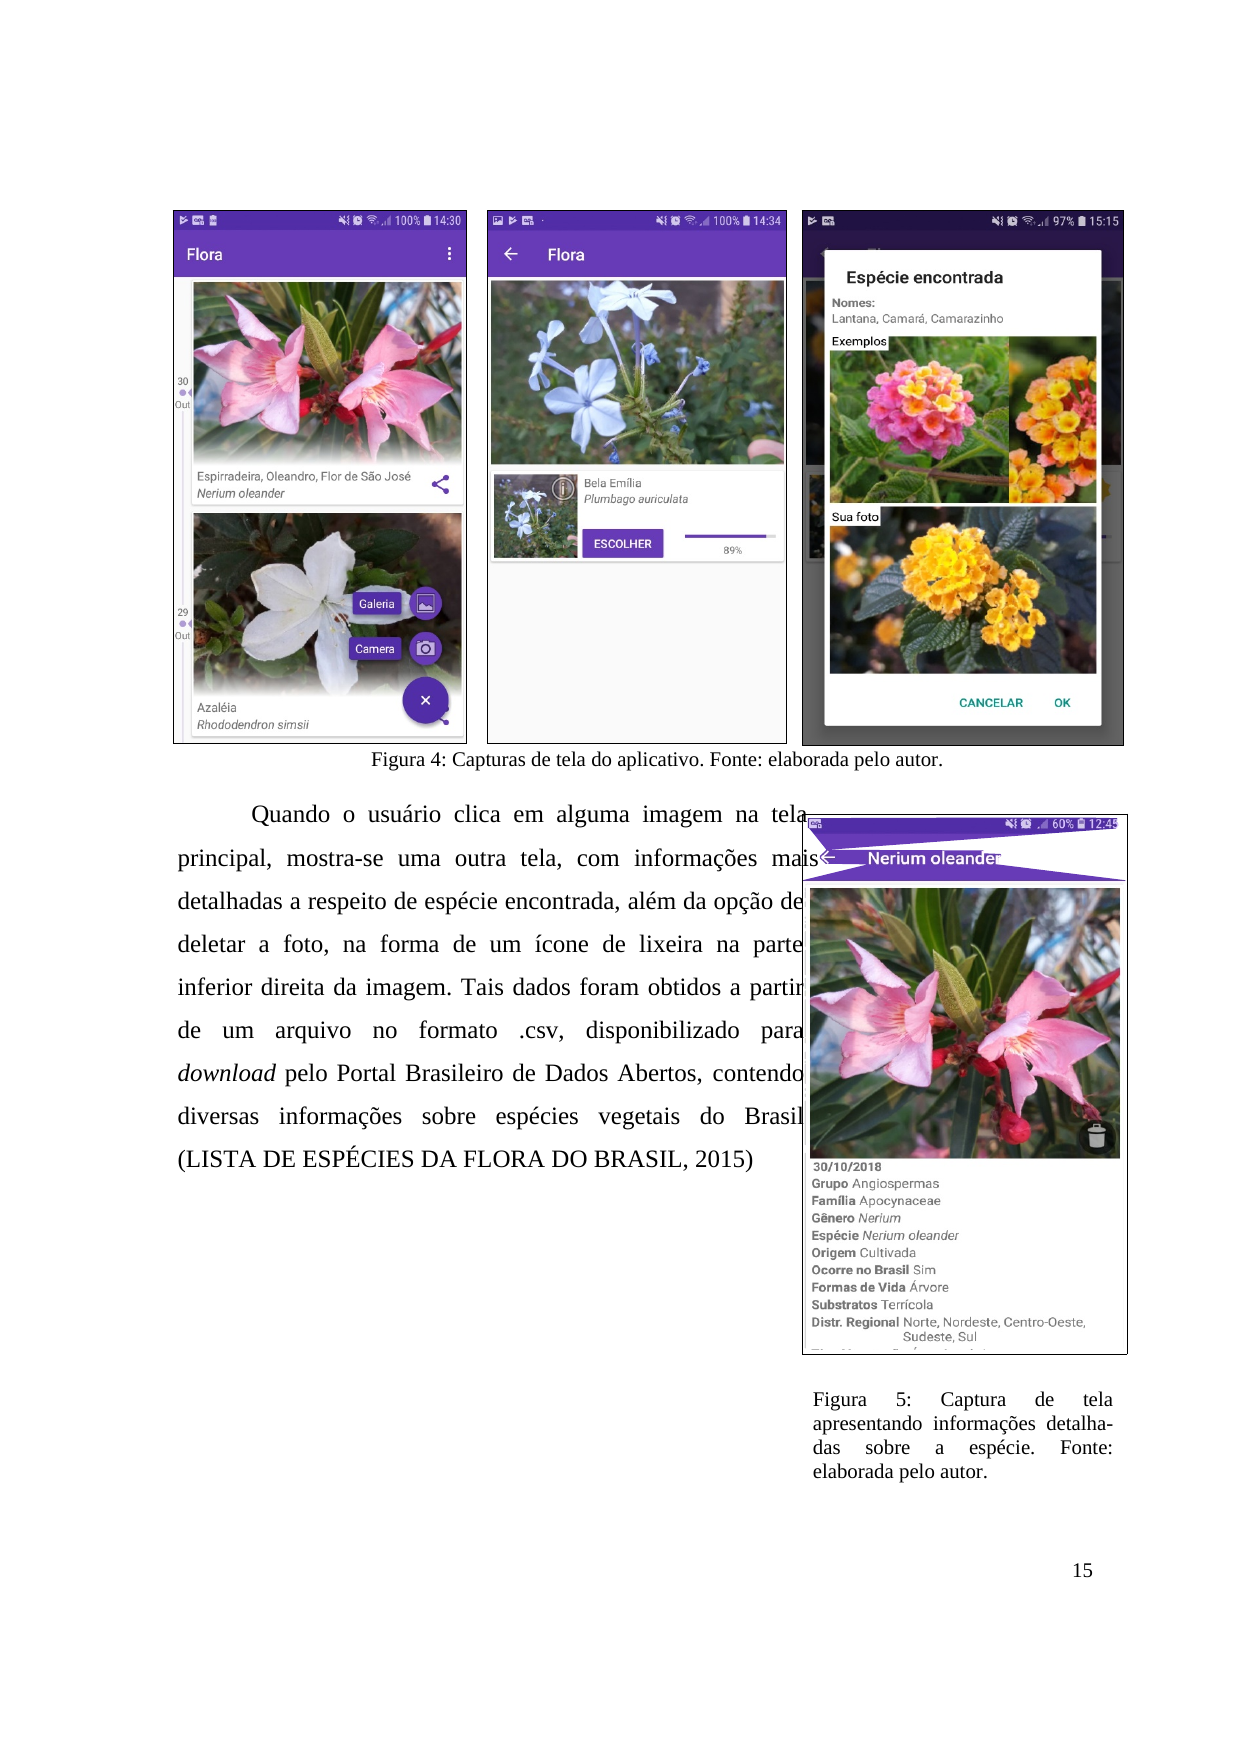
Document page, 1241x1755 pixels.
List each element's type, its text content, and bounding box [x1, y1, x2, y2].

text Figura 4: Capturas de tela do aplicativo. Fonte: elaborada pelo autor. [141, 747, 1100, 771]
text Figura 5: Captura de tela apresentando informações detalha- das sobre a espécie. Fonte: elaborada pelo autor. [813, 1387, 1113, 1483]
text Quando o usuário clica em alguma imagem na tela principal, mostra-se uma outra tela, com informações mais detalhadas a respeito de espécie encontrada, além da opção de deletar a foto, na forma de um ícone de lixeira na parte inferior direita da imagem. Tais dados foram obtidos a partir de um arquivo no formato .csv, disponibilizado para download pelo Portal Brasileiro de Dados Abertos, contendo diversas informações sobre espécies vegetais do Brasil (LISTA DE ESPÉCIES DA FLORA DO BRASIL, 2015) [141, 771, 1100, 1173]
text [177, 207, 1093, 747]
